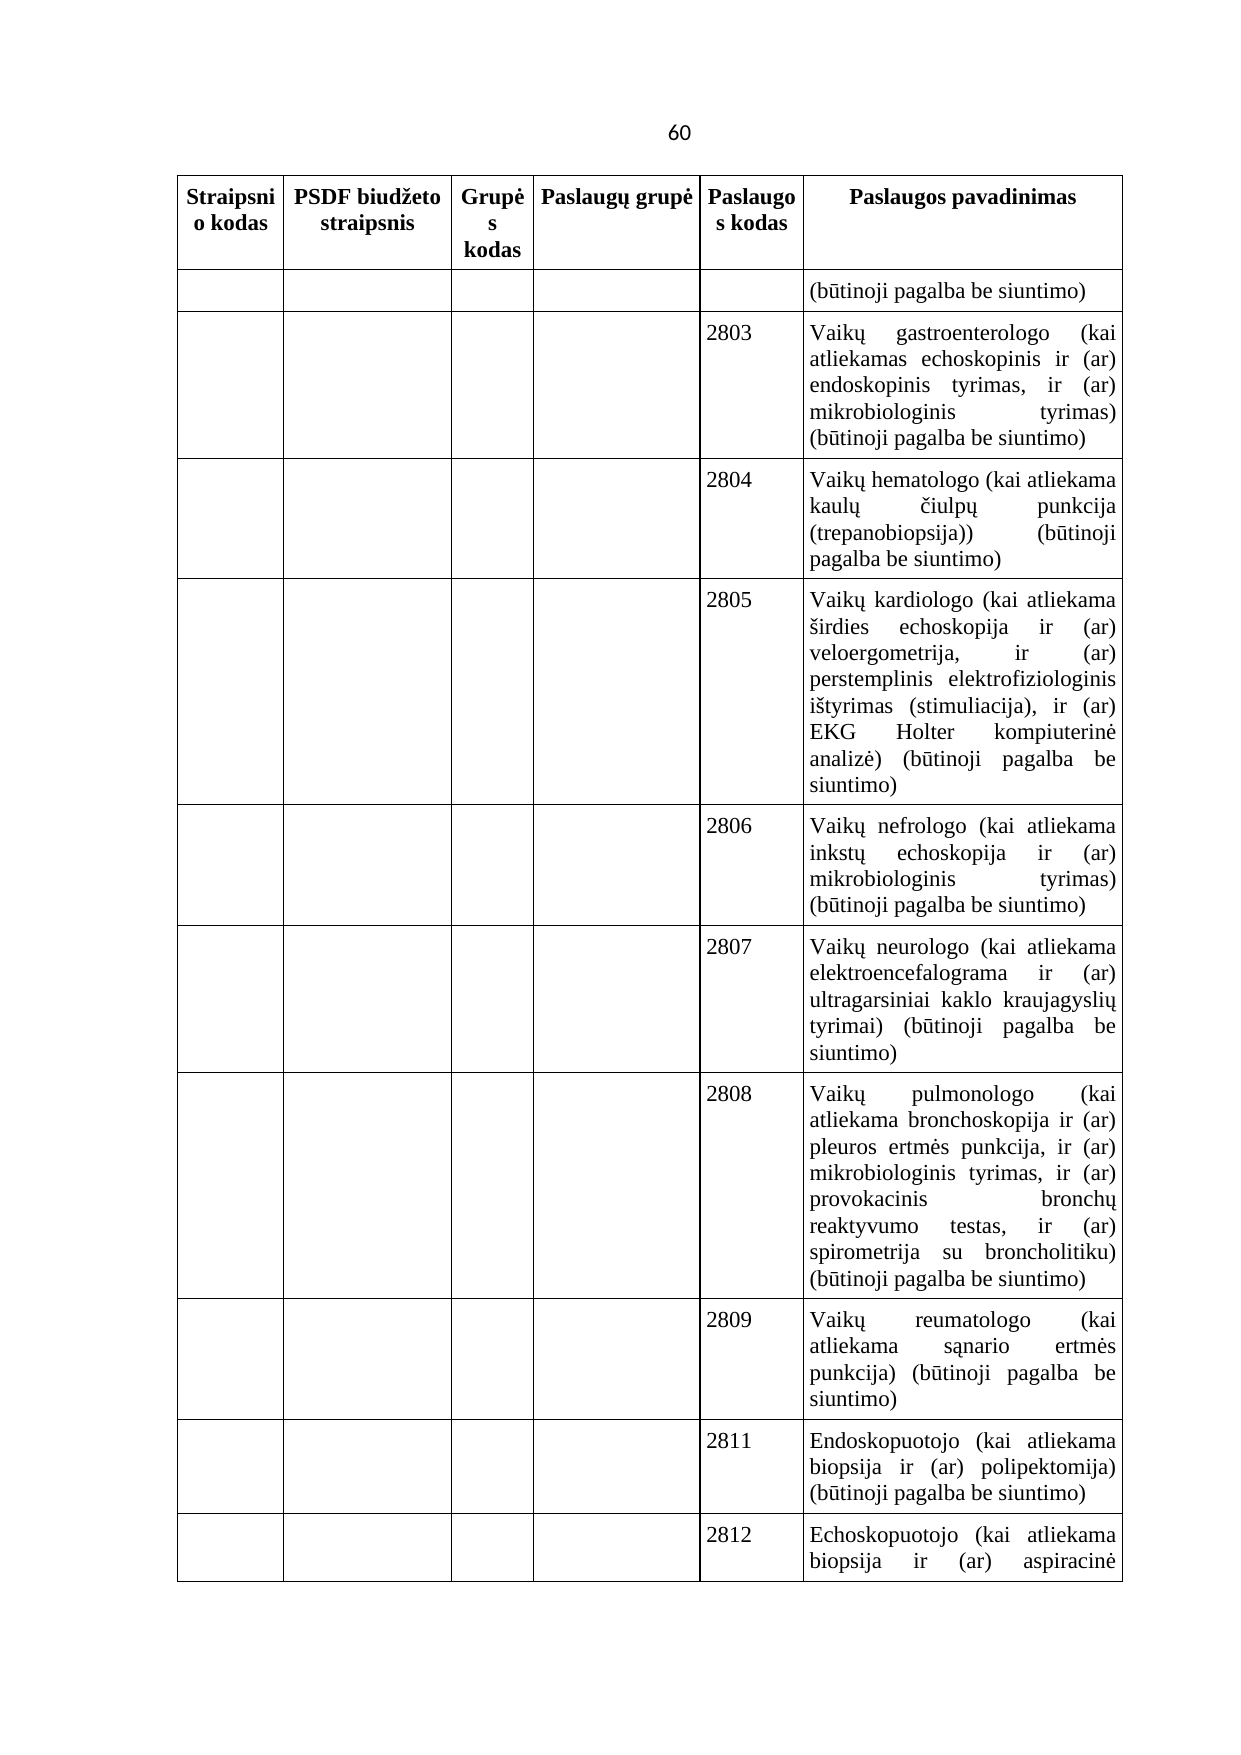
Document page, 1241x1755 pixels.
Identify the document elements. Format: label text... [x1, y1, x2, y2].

table_cell Vaikų nefrologo (kai atliekama inkstų echoskopija ir (ar) mikrobiologinis tyrimas) (būtinoji pagalba be siuntimo) [804, 805, 1122, 925]
table_cell [452, 579, 533, 804]
table_cell [178, 805, 283, 925]
table_header Paslaugos pavadinimas [804, 176, 1122, 269]
table_cell 2812 [701, 1514, 803, 1581]
table_cell [452, 270, 533, 311]
table_cell [178, 579, 283, 804]
table_cell [178, 459, 283, 578]
table_cell [452, 312, 533, 458]
table_cell [534, 1420, 699, 1513]
table_header Paslaugų grupė [534, 176, 699, 269]
table_cell [701, 270, 803, 311]
table_cell [178, 270, 283, 311]
table_cell [284, 312, 451, 458]
table_cell 2807 [701, 926, 803, 1072]
table_cell [452, 1420, 533, 1513]
table_cell 2806 [701, 805, 803, 925]
table_cell 2808 [701, 1073, 803, 1298]
table_cell Vaikų neurologo (kai atliekama elektroencefalograma ir (ar) ultragarsiniai kaklo kraujagyslių tyrimai) (būtinoji pagalba be siuntimo) [804, 926, 1122, 1072]
table_cell [178, 1420, 283, 1513]
table_cell [452, 926, 533, 1072]
table_cell [452, 805, 533, 925]
table_cell [178, 1299, 283, 1419]
table_cell [178, 926, 283, 1072]
table_cell 2804 [701, 459, 803, 578]
table_cell [284, 926, 451, 1072]
table_cell 2803 [701, 312, 803, 458]
table_cell Vaikų kardiologo (kai atliekama širdies echoskopija ir (ar) veloergometrija, ir (ar) perstemplinis elektrofiziologinis ištyrimas (stimuliacija), ir (ar) EKG Holter kompiuterinė analizė) (būtinoji pagalba be siuntimo) [804, 579, 1122, 804]
table_cell [534, 312, 699, 458]
table_cell [284, 1073, 451, 1298]
table_cell [284, 1514, 451, 1581]
table_cell 2809 [701, 1299, 803, 1419]
table_cell (būtinoji pagalba be siuntimo) [804, 270, 1122, 311]
table_cell [534, 459, 699, 578]
table_cell [284, 459, 451, 578]
table_cell [452, 459, 533, 578]
table_cell [534, 926, 699, 1072]
table_cell [284, 805, 451, 925]
table_cell [534, 1299, 699, 1419]
table_cell [178, 312, 283, 458]
table_header Grupės kodas [452, 176, 533, 269]
table_cell Echoskopuotojo (kai atliekama biopsija ir (ar) aspiracinė [804, 1514, 1122, 1581]
table_cell [534, 1073, 699, 1298]
table_cell [178, 1073, 283, 1298]
table_cell Vaikų reumatologo (kai atliekama sąnario ertmės punkcija) (būtinoji pagalba be siuntimo) [804, 1299, 1122, 1419]
table_cell [178, 1514, 283, 1581]
table_cell [284, 579, 451, 804]
table_cell 2811 [701, 1420, 803, 1513]
table_cell [534, 579, 699, 804]
table_cell [452, 1514, 533, 1581]
table_cell [534, 1514, 699, 1581]
table_header Paslaugos kodas [701, 176, 803, 269]
table_header PSDF biudžeto straipsnis [284, 176, 451, 269]
table_header Straipsnio kodas [178, 176, 283, 269]
table_cell [534, 270, 699, 311]
table_cell [284, 1299, 451, 1419]
table_cell Vaikų pulmonologo (kai atliekama bronchoskopija ir (ar) pleuros ertmės punkcija, ir (ar) mikrobiologinis tyrimas, ir (ar) provokacinis bronchų reaktyvumo testas, ir (ar) spirometrija su broncholitiku) (būtinoji pagalba be siuntimo) [804, 1073, 1122, 1298]
table_cell [452, 1073, 533, 1298]
table_cell Vaikų hematologo (kai atliekama kaulų čiulpų punkcija (trepanobiopsija)) (būtinoji pagalba be siuntimo) [804, 459, 1122, 578]
table_cell [284, 270, 451, 311]
table_cell [534, 805, 699, 925]
table_cell 2805 [701, 579, 803, 804]
table_cell [452, 1299, 533, 1419]
table_cell [284, 1420, 451, 1513]
table_cell Endoskopuotojo (kai atliekama biopsija ir (ar) polipektomija) (būtinoji pagalba be siuntimo) [804, 1420, 1122, 1513]
table_cell Vaikų gastroenterologo (kai atliekamas echoskopinis ir (ar) endoskopinis tyrimas, ir (ar) mikrobiologinis tyrimas) (būtinoji pagalba be siuntimo) [804, 312, 1122, 458]
